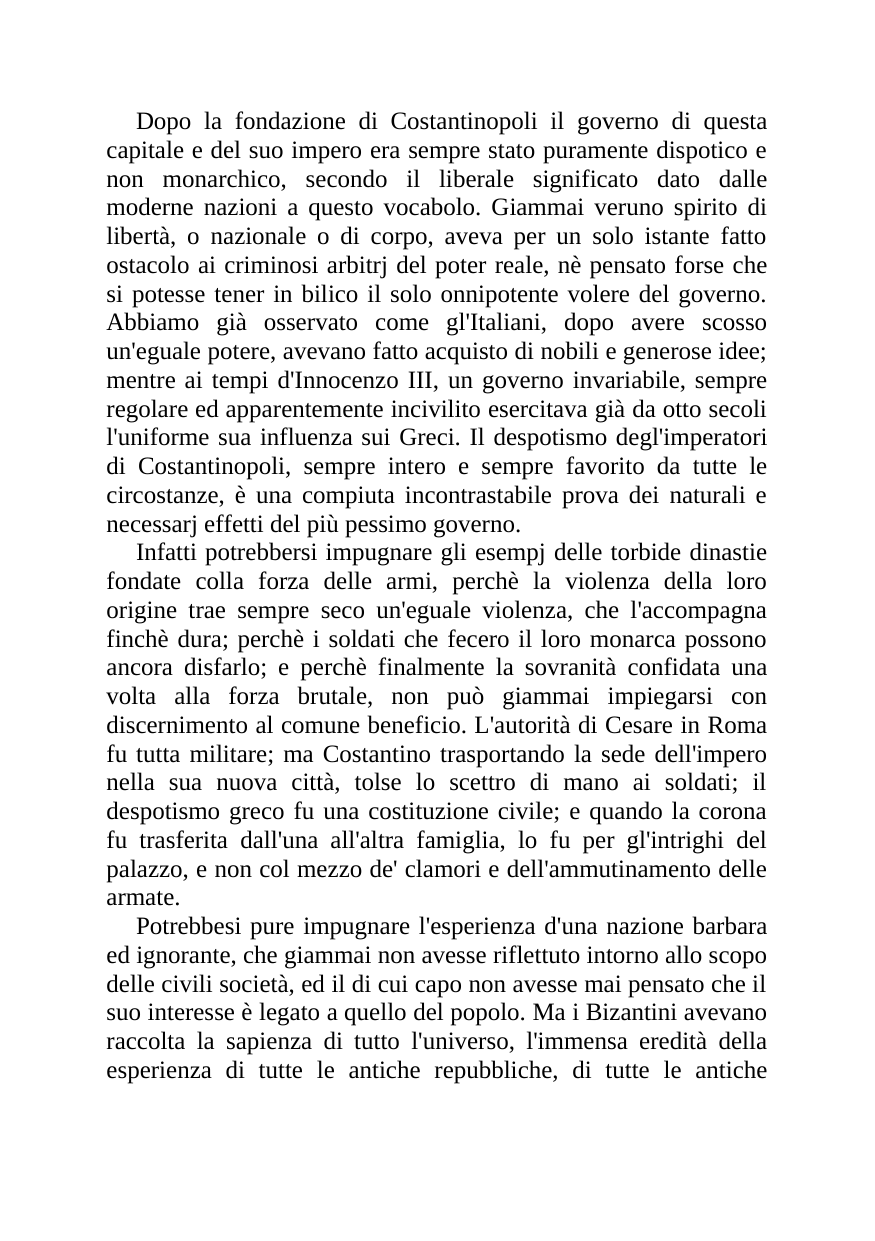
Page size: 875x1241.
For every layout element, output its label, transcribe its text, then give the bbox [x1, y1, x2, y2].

text Infatti potrebbersi impugnare gli esempj delle torbide dinastie fondate colla forza delle armi, perchè la violenza della loro origine trae sempre seco un'eguale violenza, che l'accompagna finchè dura; perchè i soldati che fecero il loro monarca possono ancora disfarlo; e perchè finalmente la sovranità confidata una volta alla forza brutale, non può giammai impiegarsi con discernimento al comune beneficio. L'autorità di Cesare in Roma fu tutta militare; ma Costantino trasportando la sede dell'impero nella sua nuova città, tolse lo scettro di mano ai soldati; il despotismo greco fu una costituzione civile; e quando la corona fu trasferita dall'una all'altra famiglia, lo fu per gl'intrighi del palazzo, e non col mezzo de' clamori e dell'ammutinamento delle armate. [106, 537, 768, 911]
text Dopo la fondazione di Costantinopoli il governo di questa capitale e del suo impero era sempre stato puramente dispotico e non monarchico, secondo il liberale significato dato dalle moderne nazioni a questo vocabolo. Giammai veruno spirito di libertà, o nazionale o di corpo, aveva per un solo istante fatto ostacolo ai criminosi arbitrj del poter reale, nè pensato forse che si potesse tener in bilico il solo onnipotente volere del governo. Abbiamo già osservato come gl'Italiani, dopo avere scosso un'eguale potere, avevano fatto acquisto di nobili e generose idee; mentre ai tempi d'Innocenzo III, un governo invariabile, sempre regolare ed apparentemente incivilito esercitava già da otto secoli l'uniforme sua influenza sui Greci. Il despotismo degl'imperatori di Costantinopoli, sempre intero e sempre favorito da tutte le circostanze, è una compiuta incontrastabile prova dei naturali e necessarj effetti del più pessimo governo. [106, 106, 768, 537]
text Potrebbesi pure impugnare l'esperienza d'una nazione barbara ed ignorante, che giammai non avesse riflettuto intorno allo scopo delle civili società, ed il di cui capo non avesse mai pensato che il suo interesse è legato a quello del popolo. Ma i Bizantini avevano raccolta la sapienza di tutto l'universo, l'immensa eredità della esperienza di tutte le antiche repubbliche, di tutte le antiche [106, 911, 768, 1084]
